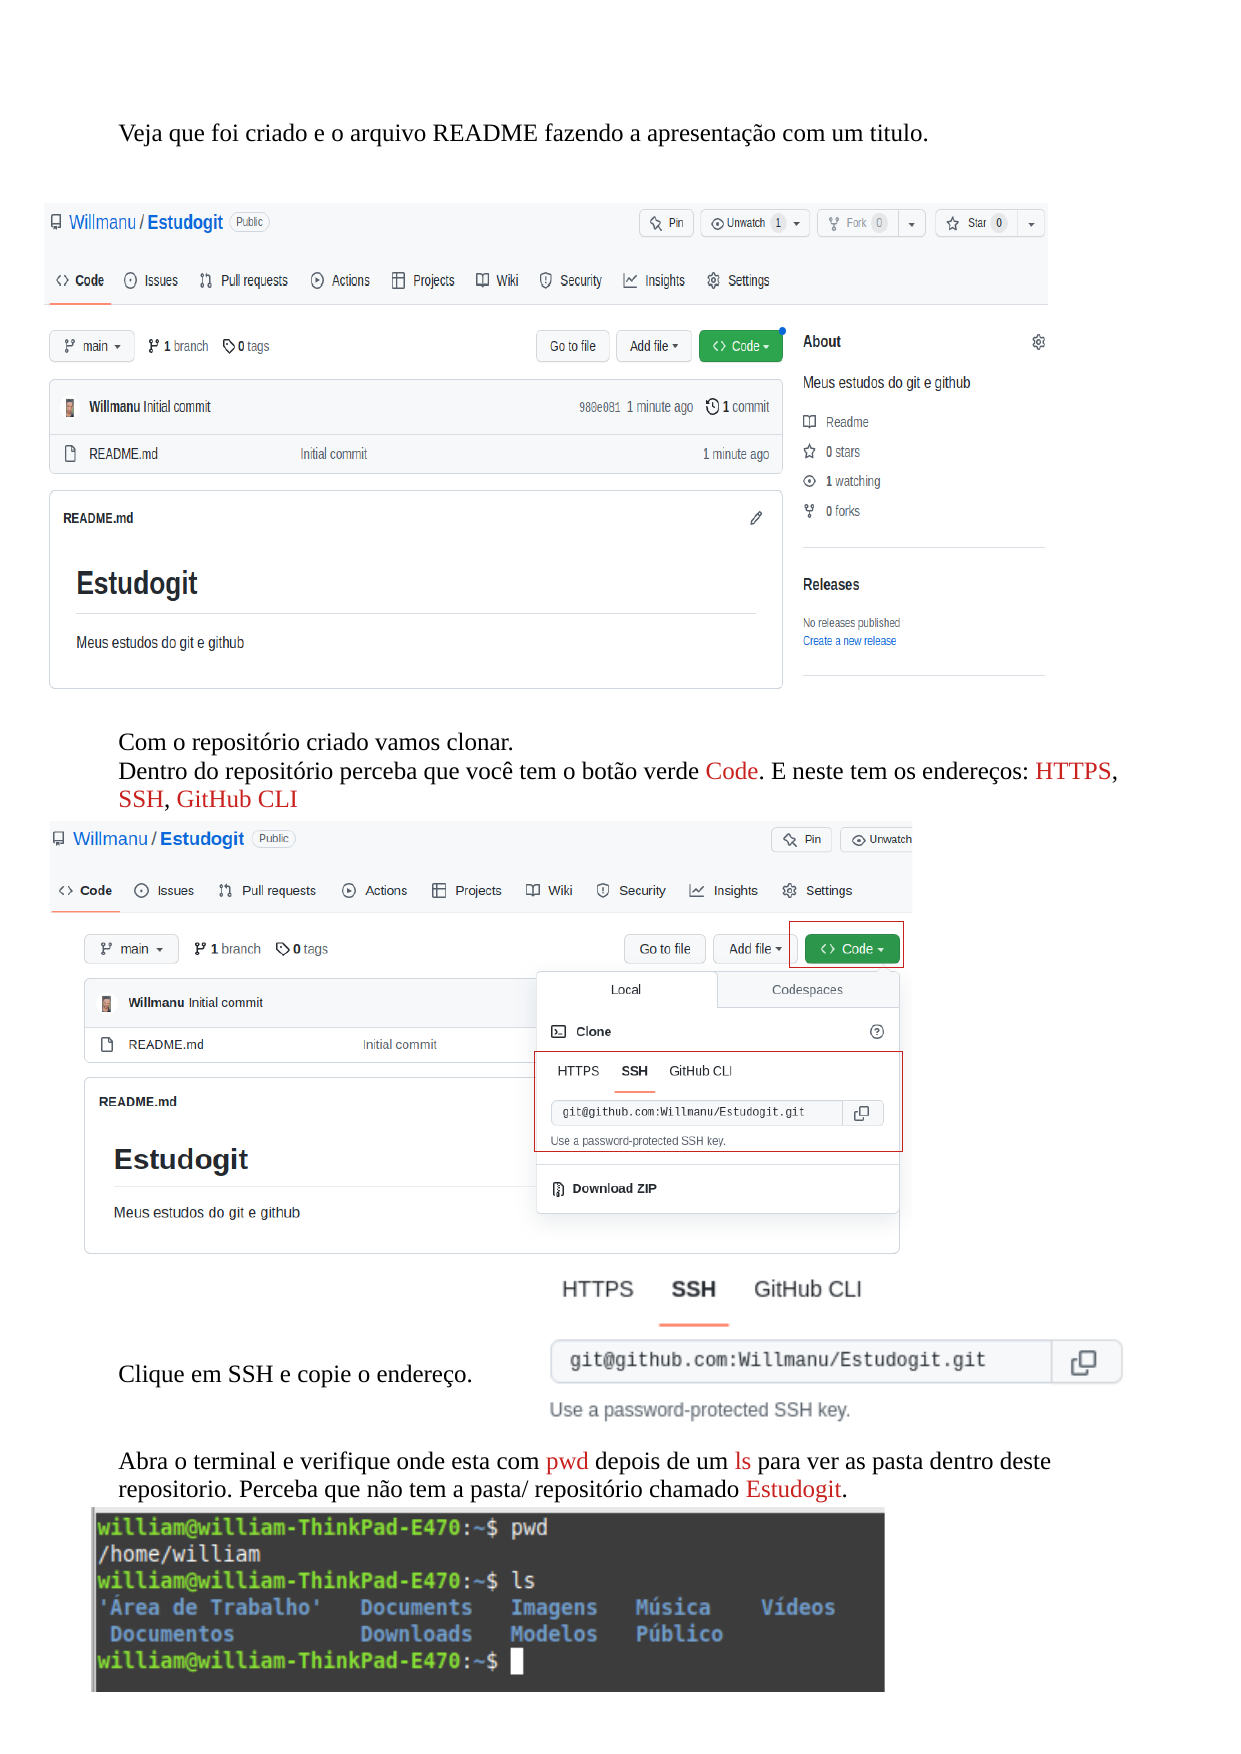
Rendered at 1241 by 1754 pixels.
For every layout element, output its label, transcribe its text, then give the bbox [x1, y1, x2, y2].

text Veja que foi criado e o arquivo README fazendo a apresentação com um titulo. [118, 118, 1122, 147]
picture [44, 203, 1049, 699]
text Com o repositório criado vamos clonar. [118, 727, 1122, 756]
text Dentro do repositório perceba que você tem o botão verde Code. E neste tem os endereços: HTTPS, SSH, GitHub CLI [118, 756, 1122, 813]
picture [49, 821, 913, 1258]
text Clique em SSH e copie o endereço. [118, 1359, 535, 1388]
picture [535, 1265, 1134, 1442]
text Abra o terminal e verifique onde esta com pwd depois de um ls para ver as pasta dentro deste repositorio. Perceba que não tem a pasta/ repositório chamado Estudogit. [118, 1446, 1122, 1503]
picture [91, 1507, 885, 1692]
